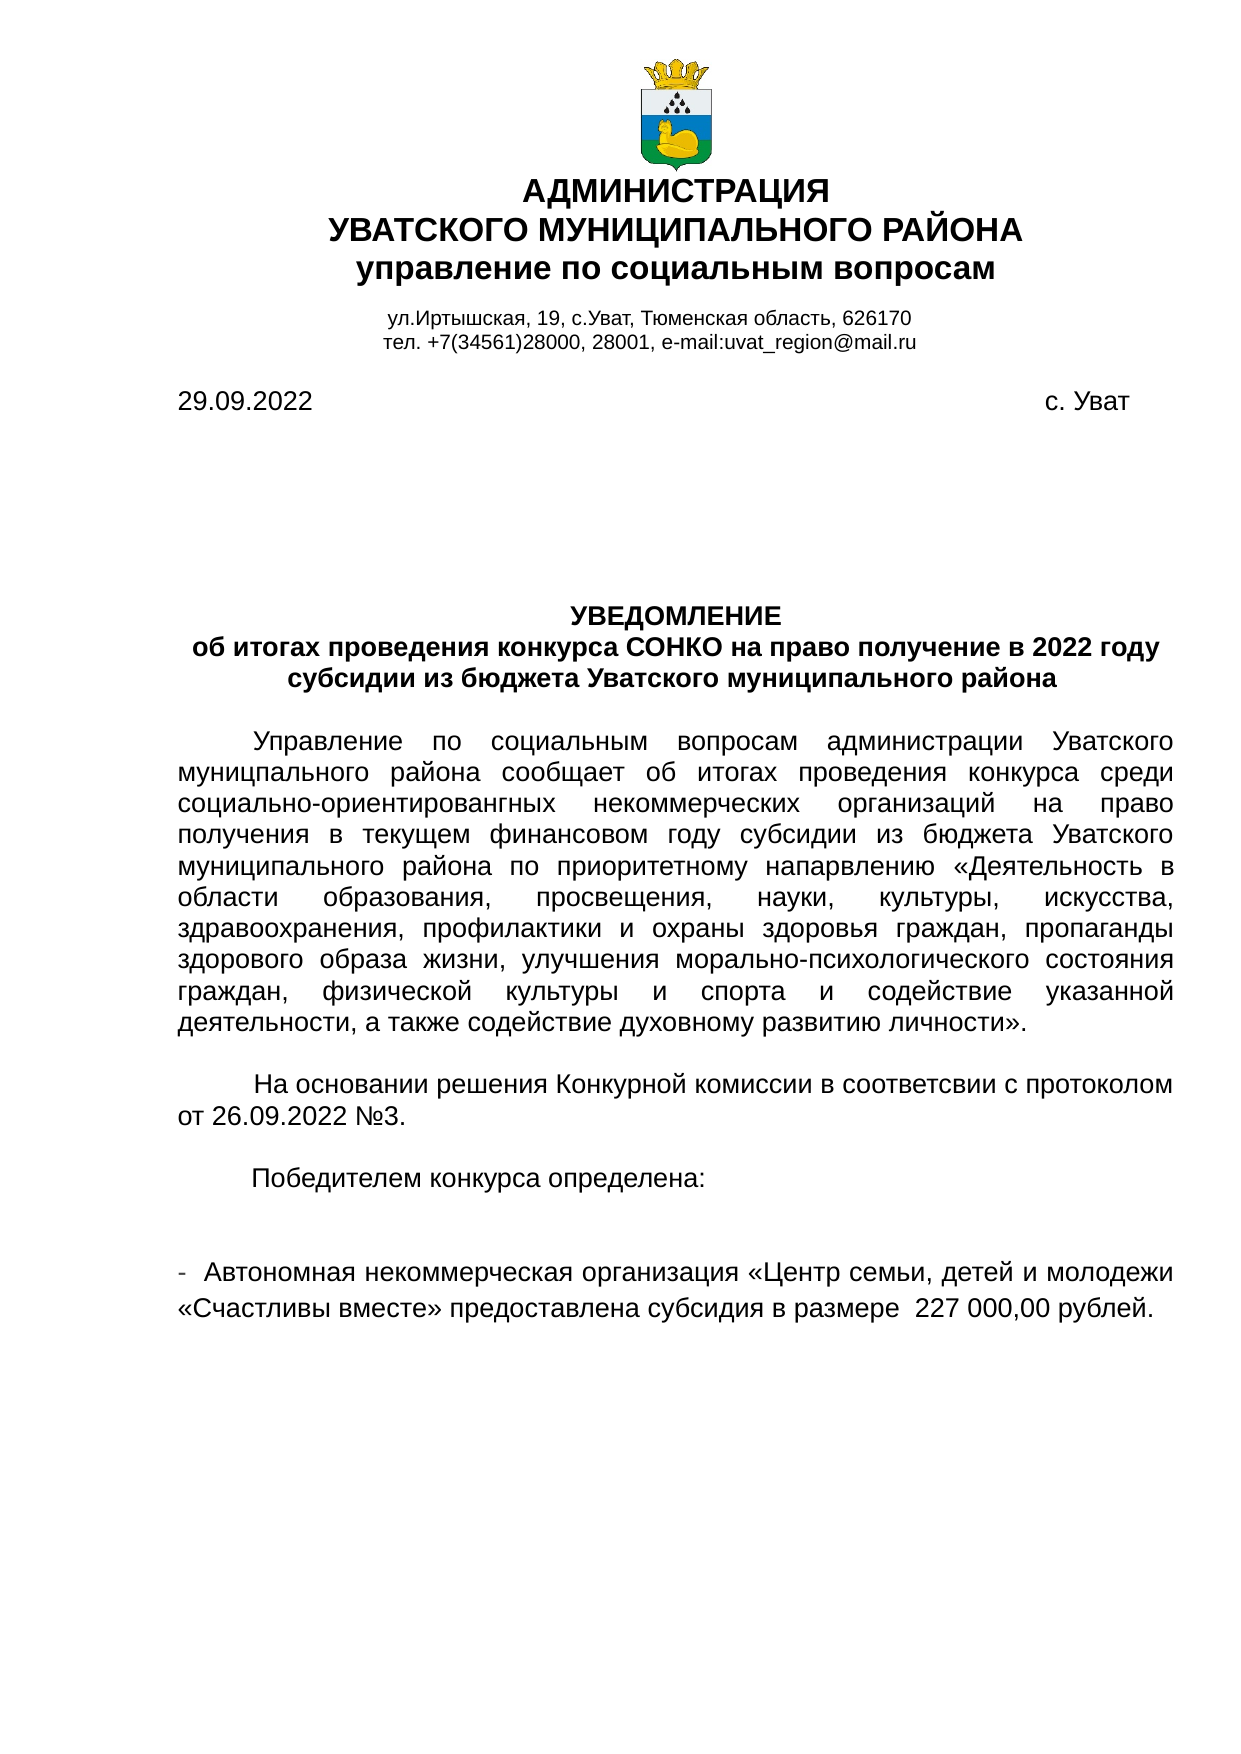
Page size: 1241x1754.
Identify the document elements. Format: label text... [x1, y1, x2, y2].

text УВЕДОМЛЕНИЕ [177, 600, 1175, 631]
text Победителем конкурса определена: [177, 1162, 1175, 1193]
picture [640, 59, 712, 172]
table_header [899, 1401, 1188, 1431]
text На основании решения Конкурной комиссии в соответсвии с протоколом от 26.09.2022 №3. [177, 1068, 1175, 1131]
table_header АДМИНИСТРАЦИЯ УВАТСКОГО МУНИЦИПАЛЬНОГО РАЙОНА управление по социальным вопросам [314, 172, 1038, 287]
picture [640, 122, 653, 136]
table_header с. Уват [698, 385, 1141, 544]
text об итогах проведения конкурса СОНКО на право получение в 2022 году субсидии из бюджета Уватского муниципального района [177, 631, 1175, 693]
table_header 29.09.2022 [166, 385, 698, 544]
table_header ул.Иртышская, 19, с.Уват, Тюменская область, 626170 тел. +7(34561)28000, 28001, e-mail:uvat_region@mail.ru [177, 306, 1122, 354]
text - Автономная некоммерческая организация «Центр семьи, детей и молодежи «Счастливы вместе» предоставлена субсидия в размере 227 000,00 рублей. [177, 1256, 1175, 1323]
text Управление по социальным вопросам администрации Уватского муницпального района сообщает об итогах проведения конкурса среди социально-ориентировангных некоммерческих организаций на право получения в текущем финансовом году субсидии из бюджета Уватского муниципального района по приоритетному напарвлению «Деятельность в области образования, просвещения, науки, культуры, искусства, здравоохранения, профилактики и охраны здоровья граждан, пропаганды здорового образа жизни, улучшения морально-психологического состояния граждан, физической культуры и спорта и содействие указанной деятельности, а также содействие духовному развитию личности». [177, 725, 1175, 1037]
table_header [166, 1401, 899, 1431]
